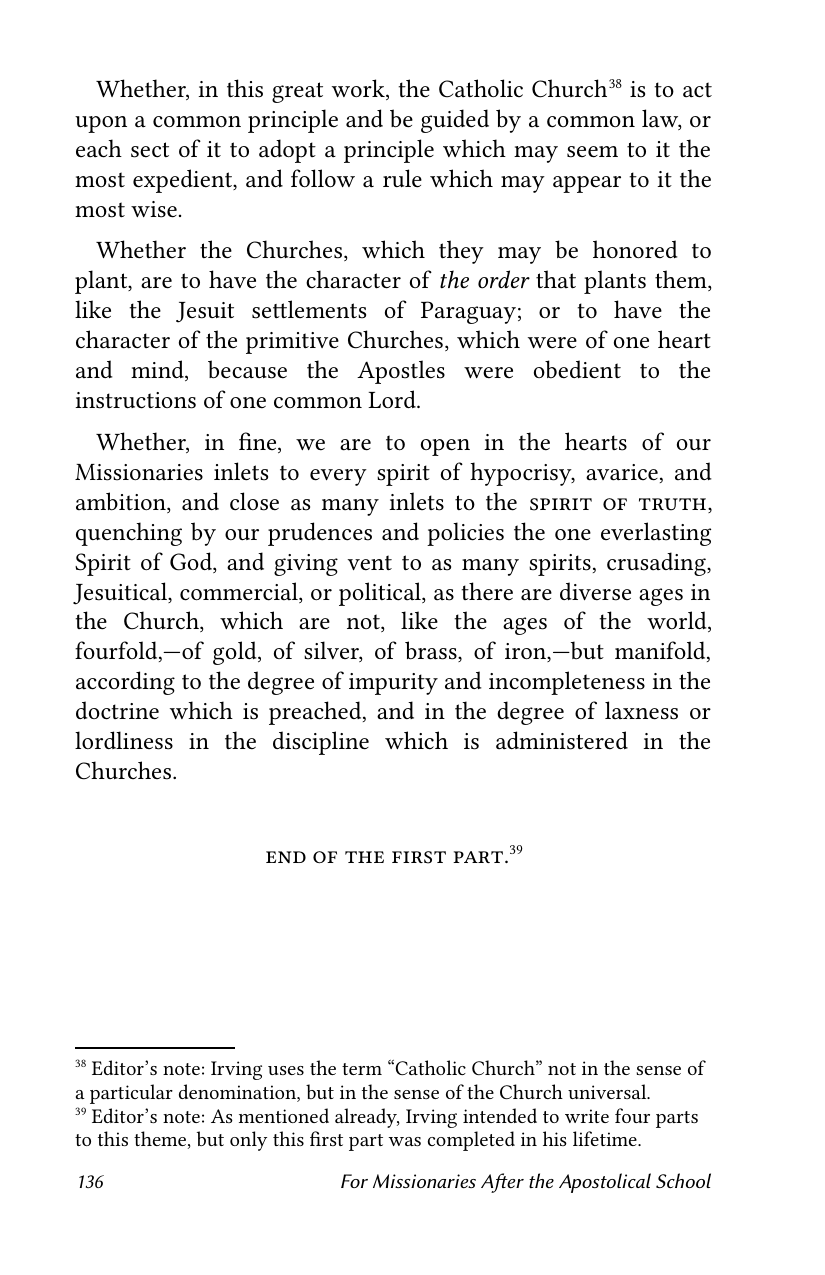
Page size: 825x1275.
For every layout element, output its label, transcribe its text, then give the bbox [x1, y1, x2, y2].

text Whether, in fine, we are to open in the hearts of our Missionaries inlets to every spirit of hypocrisy, avarice, and ambition, and close as many inlets to the spirit of truth, quenching by our prudences and policies the one everlasting Spirit of God, and giving vent to as many spirits, crusading, Jesuitical, commercial, or political, as there are diverse ages in the Church, which are not, like the ages of the world, fourfold,—of gold, of silver, of brass, of iron,—but manifold, according to the degree of impurity and incompleteness in the doctrine which is preached, and in the degree of laxness or lordliness in the discipline which is administered in the Churches. [75, 428, 712, 785]
text Whether the Churches, which they may be honored to plant, are to have the character of the order that plants them, like the Jesuit settlements of Paraguay; or to have the character of the primitive Churches, which were of one heart and mind, because the Apostles were obedient to the instructions of one common Lord. [75, 237, 712, 414]
text Editor’s note: As mentioned already, Irving intended to write four parts to this theme, but only this first part was completed in his lifetime. [75, 1104, 712, 1152]
text Editor’s note: Irving uses the term “Catholic Church” not in the sense of a particular denomination, but in the sense of the Church universal. [75, 1057, 712, 1104]
text END OF THE FIRST PART. [75, 841, 712, 869]
text Whether, in this great work, the Catholic Church is to act upon a common principle and be guided by a common law, or each sect of it to adopt a principle which may seem to it the most expedient, and follow a rule which may appear to it the most wise. [75, 75, 712, 223]
